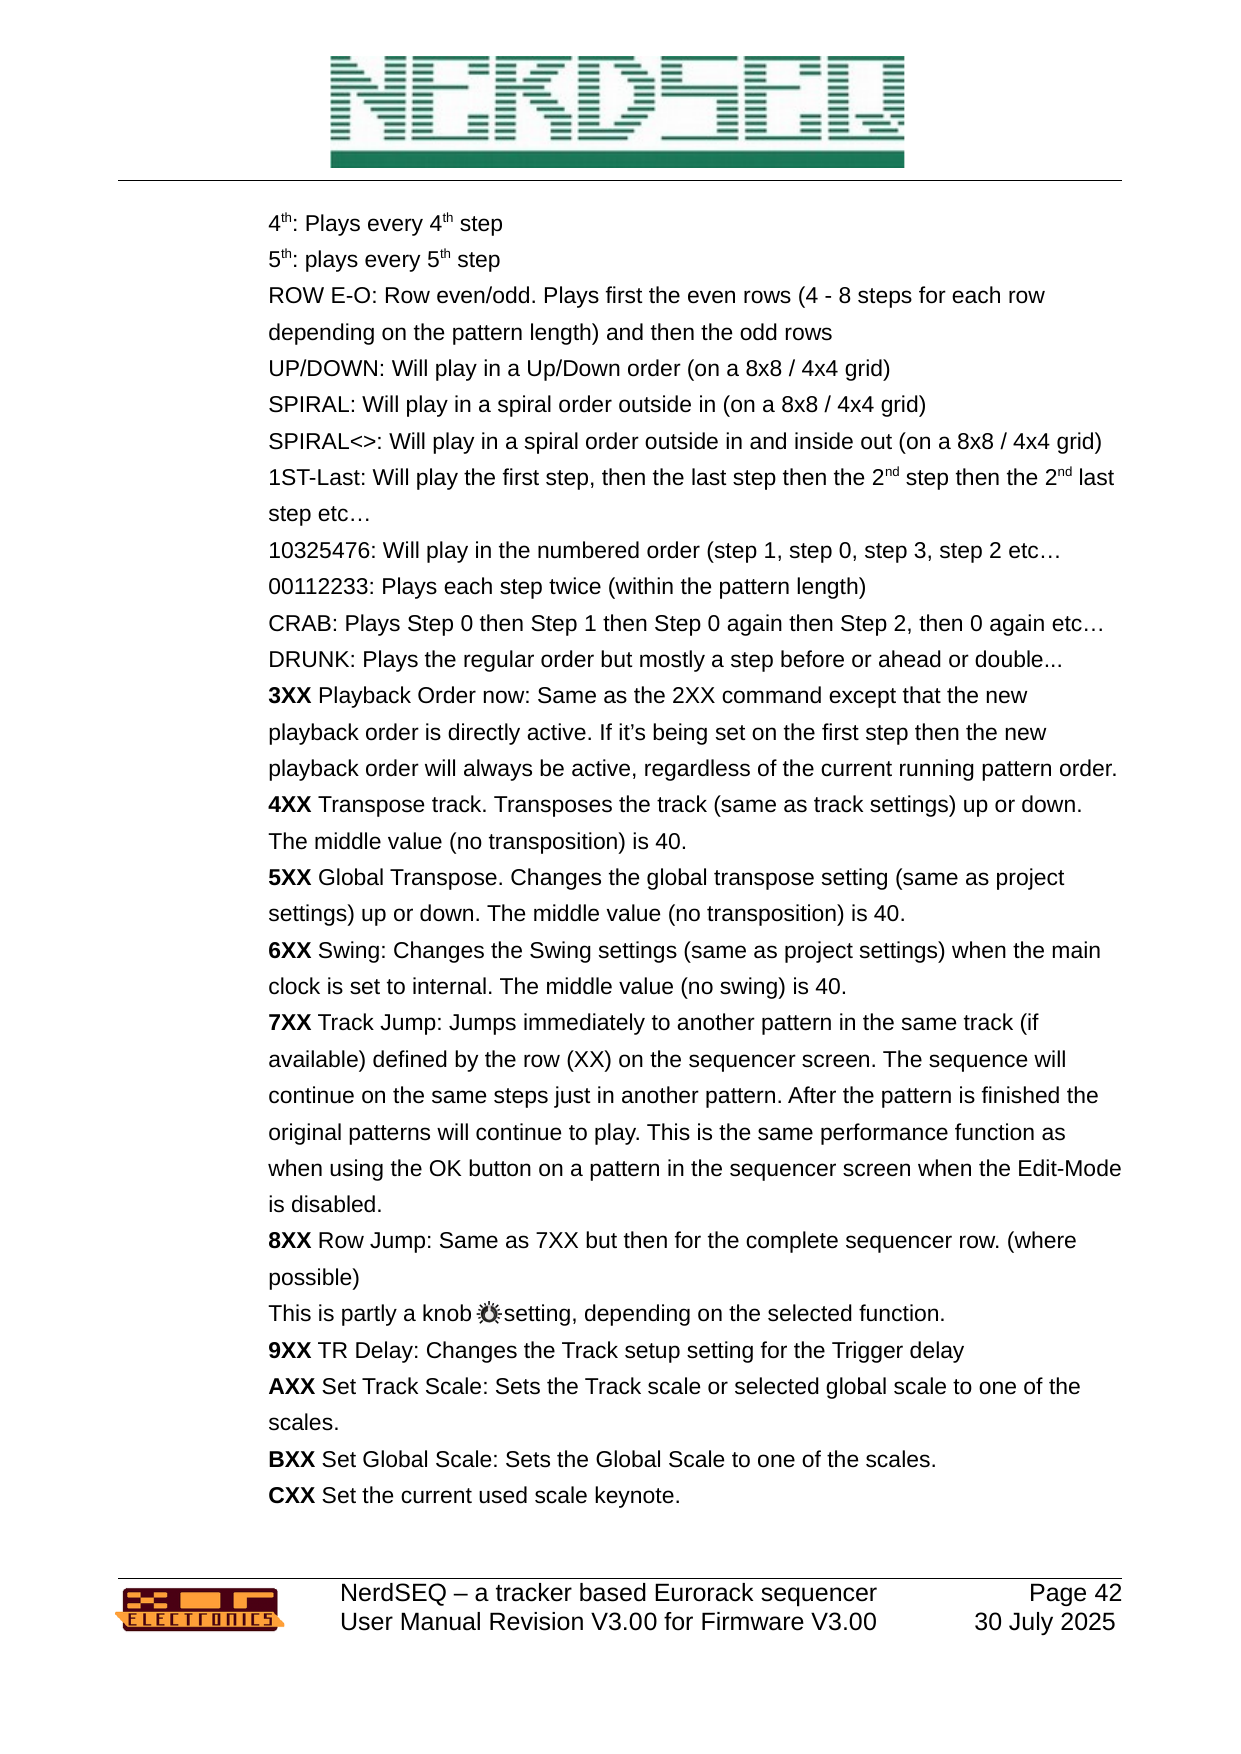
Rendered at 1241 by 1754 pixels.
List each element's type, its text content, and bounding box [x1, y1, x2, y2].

text 00112233: Plays each step twice (within the pattern length) [118, 573, 1122, 599]
text SPIRAL: Will play in a spiral order outside in (on a 8x8 / 4x4 grid) [118, 391, 1122, 418]
picture [476, 1301, 502, 1327]
text 7XX Track Jump: Jumps immediately to another pattern in the same track (if available) defined by the row (XX) on the sequencer screen. The sequence will continue on the same steps just in another pattern. After the pattern is finished the original patterns will continue to play. This is the same performance function as when using the OK button on a pattern in the sequencer screen when the Edit-Mode is disabled. [118, 1009, 1122, 1217]
picture [115, 1584, 285, 1634]
text 9XX TR Delay: Changes the Track setup setting for the Trigger delay [268, 1337, 1122, 1363]
text 10325476: Will play in the numbered order (step 1, step 0, step 3, step 2 etc… [118, 537, 1122, 563]
text CRAB: Plays Step 0 then Step 1 then Step 0 again then Step 2, then 0 again etc… [118, 609, 1122, 636]
text 3XX Playback Order now: Same as the 2XX command except that the new playback order is directly active. If it’s being set on the first step then the new playback order will always be active, regardless of the current running pattern order. [118, 682, 1122, 781]
text 1ST-Last: Will play the first step, then the last step then the 2nd step then the 2nd last step etc… [118, 464, 1122, 527]
text DRUNK: Plays the regular order but mostly a step before or ahead or double... [118, 646, 1122, 672]
text 4th: Plays every 4th step 5th: plays every 5th step ROW E-O: Row even/odd. Plays first the even rows (4 - 8 steps for each row depending on the pattern length) and then the odd rows UP/DOWN: Will play in a Up/Down order (on a 8x8 / 4x4 grid) [118, 209, 1122, 381]
text CXX Set the current used scale keynote. [268, 1482, 1122, 1508]
text BXX Set Global Scale: Sets the Global Scale to one of the scales. [268, 1446, 1122, 1472]
text 5XX Global Transpose. Changes the global transpose setting (same as project settings) up or down. The middle value (no transposition) is 40. [118, 864, 1122, 927]
text 8XX Row Jump: Same as 7XX but then for the complete sequencer row. (where possible) This is partly a knob setting, depending on the selected function. [118, 1227, 1122, 1327]
text 4XX Transpose track. Transposes the track (same as track settings) up or down. The middle value (no transposition) is 40. [118, 791, 1122, 854]
text AXX Set Track Scale: Sets the Track scale or selected global scale to one of the scales. [268, 1373, 1122, 1436]
text 6XX Swing: Changes the Swing settings (same as project settings) when the main clock is set to internal. The middle value (no swing) is 40. [118, 937, 1122, 999]
text SPIRAL<>: Will play in a spiral order outside in and inside out (on a 8x8 / 4x4 grid) [118, 428, 1122, 454]
picture [330, 56, 905, 168]
